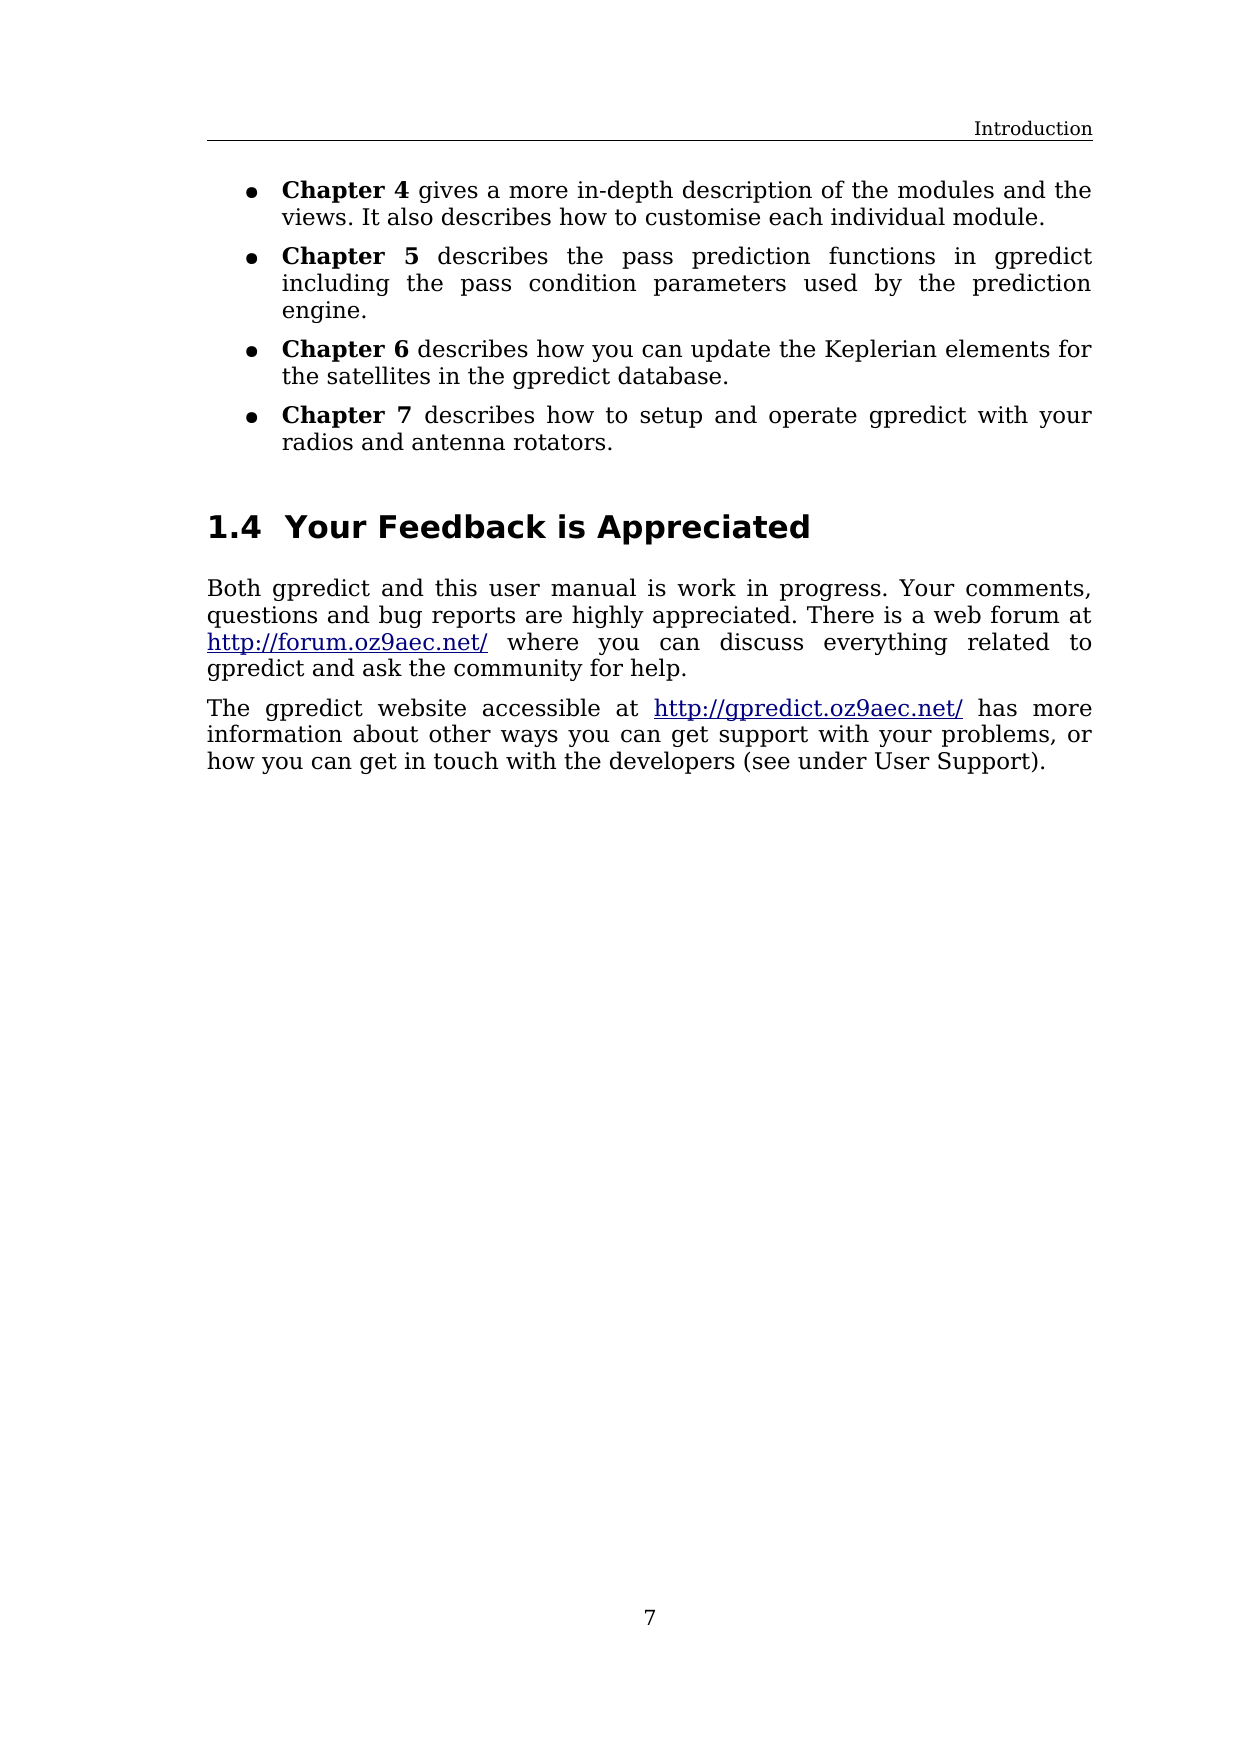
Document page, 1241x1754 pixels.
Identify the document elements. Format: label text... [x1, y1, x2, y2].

subtitle Your Feedback is Appreciated [207, 510, 1093, 546]
list Chapter 7 describes how to setup and operate gpredict with your radios and antenna rotators. [244, 402, 1093, 456]
text Both gpredict and this user manual is work in progress. Your comments, questions and bug reports are highly appreciated. There is a web forum at http://forum.oz9aec.net/ where you can discuss everything related to gpredict and ask the community for help. [207, 576, 1093, 682]
list Chapter 4 gives a more in-depth description of the modules and the views. It also describes how to customise each individual module. [244, 177, 1093, 231]
text The gpredict website accessible at http://gpredict.oz9aec.net/ has more information about other ways you can get support with your problems, or how you can get in touch with the developers (see under User Support). [207, 695, 1093, 775]
list Chapter 6 describes how you can update the Keplerian elements for the satellites in the gpredict database. [244, 336, 1093, 390]
list Chapter 5 describes the pass prediction functions in gpredict including the pass condition parameters used by the prediction engine. [244, 243, 1093, 323]
